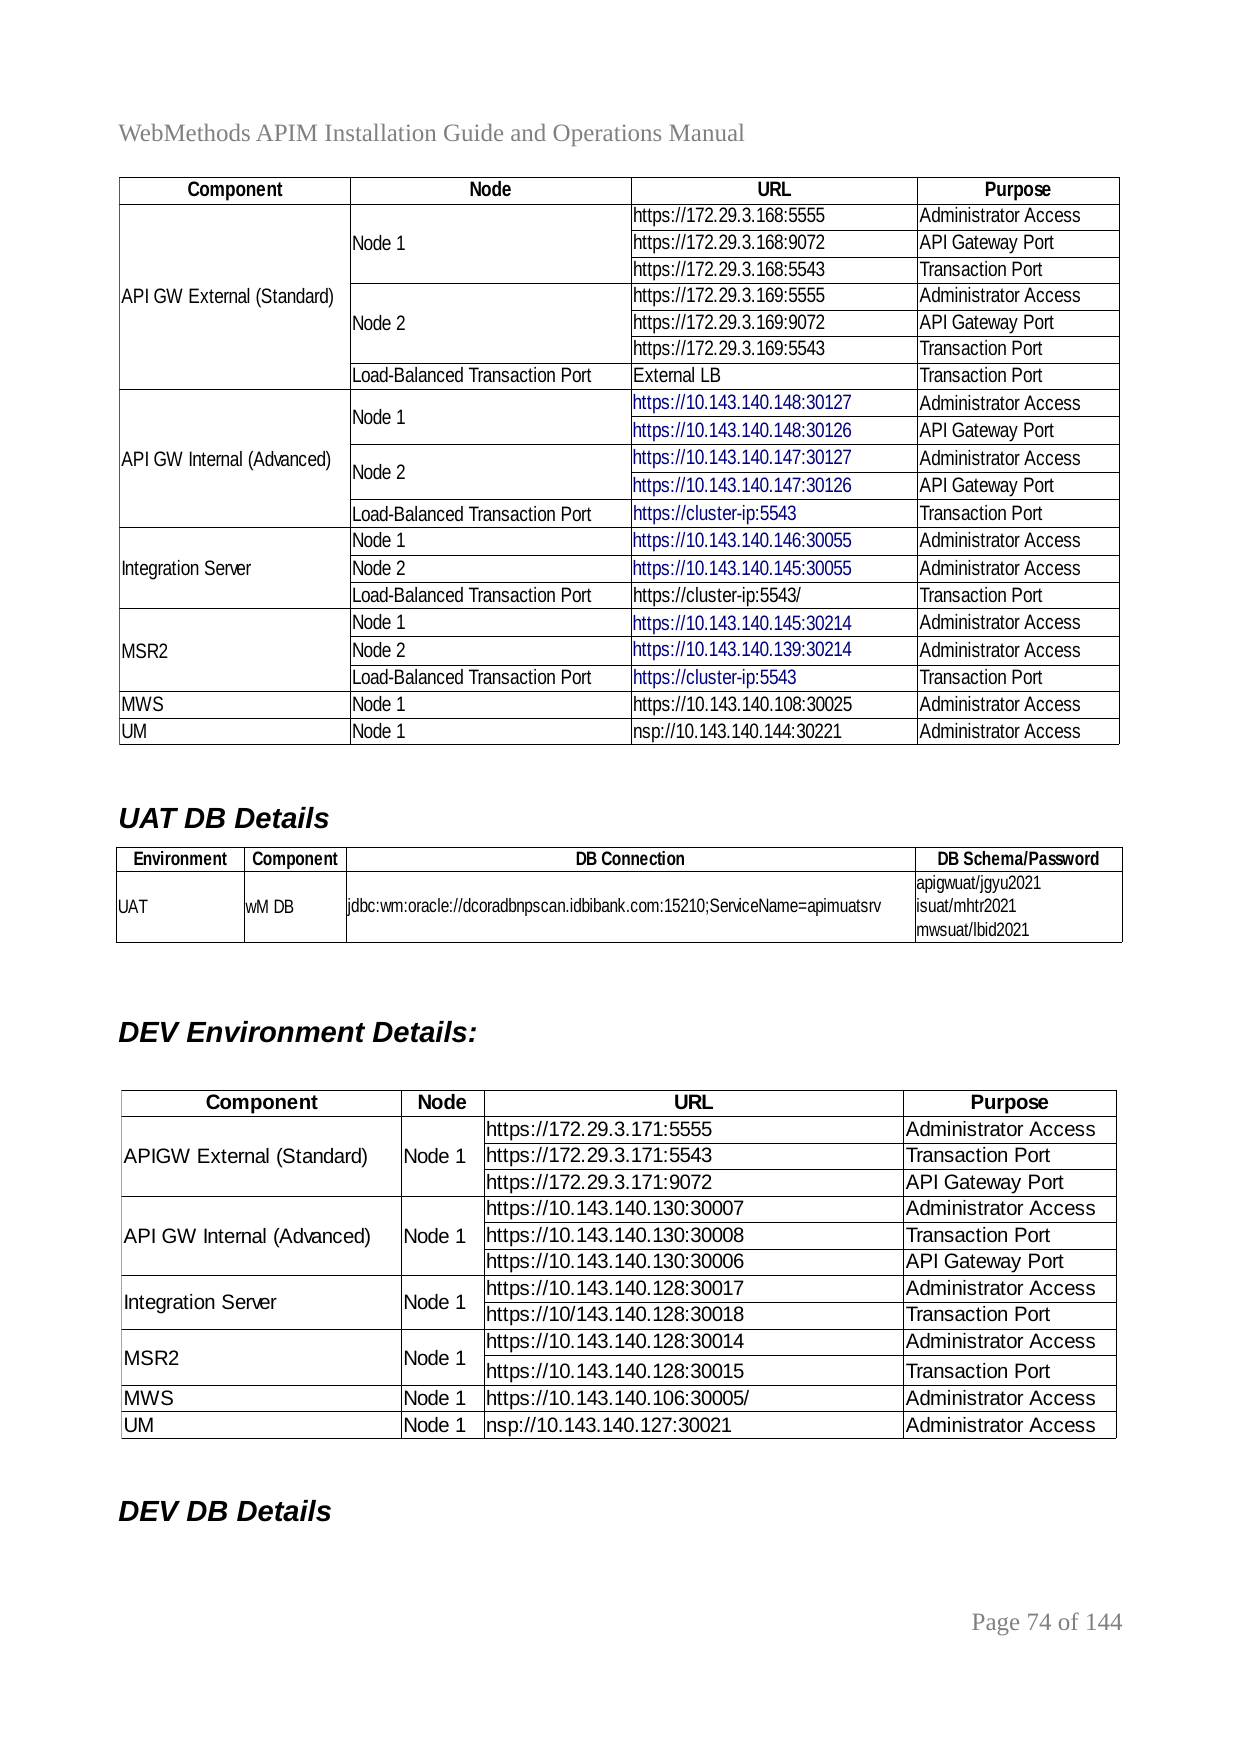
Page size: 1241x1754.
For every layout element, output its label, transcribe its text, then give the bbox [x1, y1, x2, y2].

subtitle UAT DB Details [118, 801, 1122, 834]
subtitle DEV DB Details [118, 1494, 1122, 1528]
subtitle DEV Environment Details: [118, 1015, 1122, 1048]
